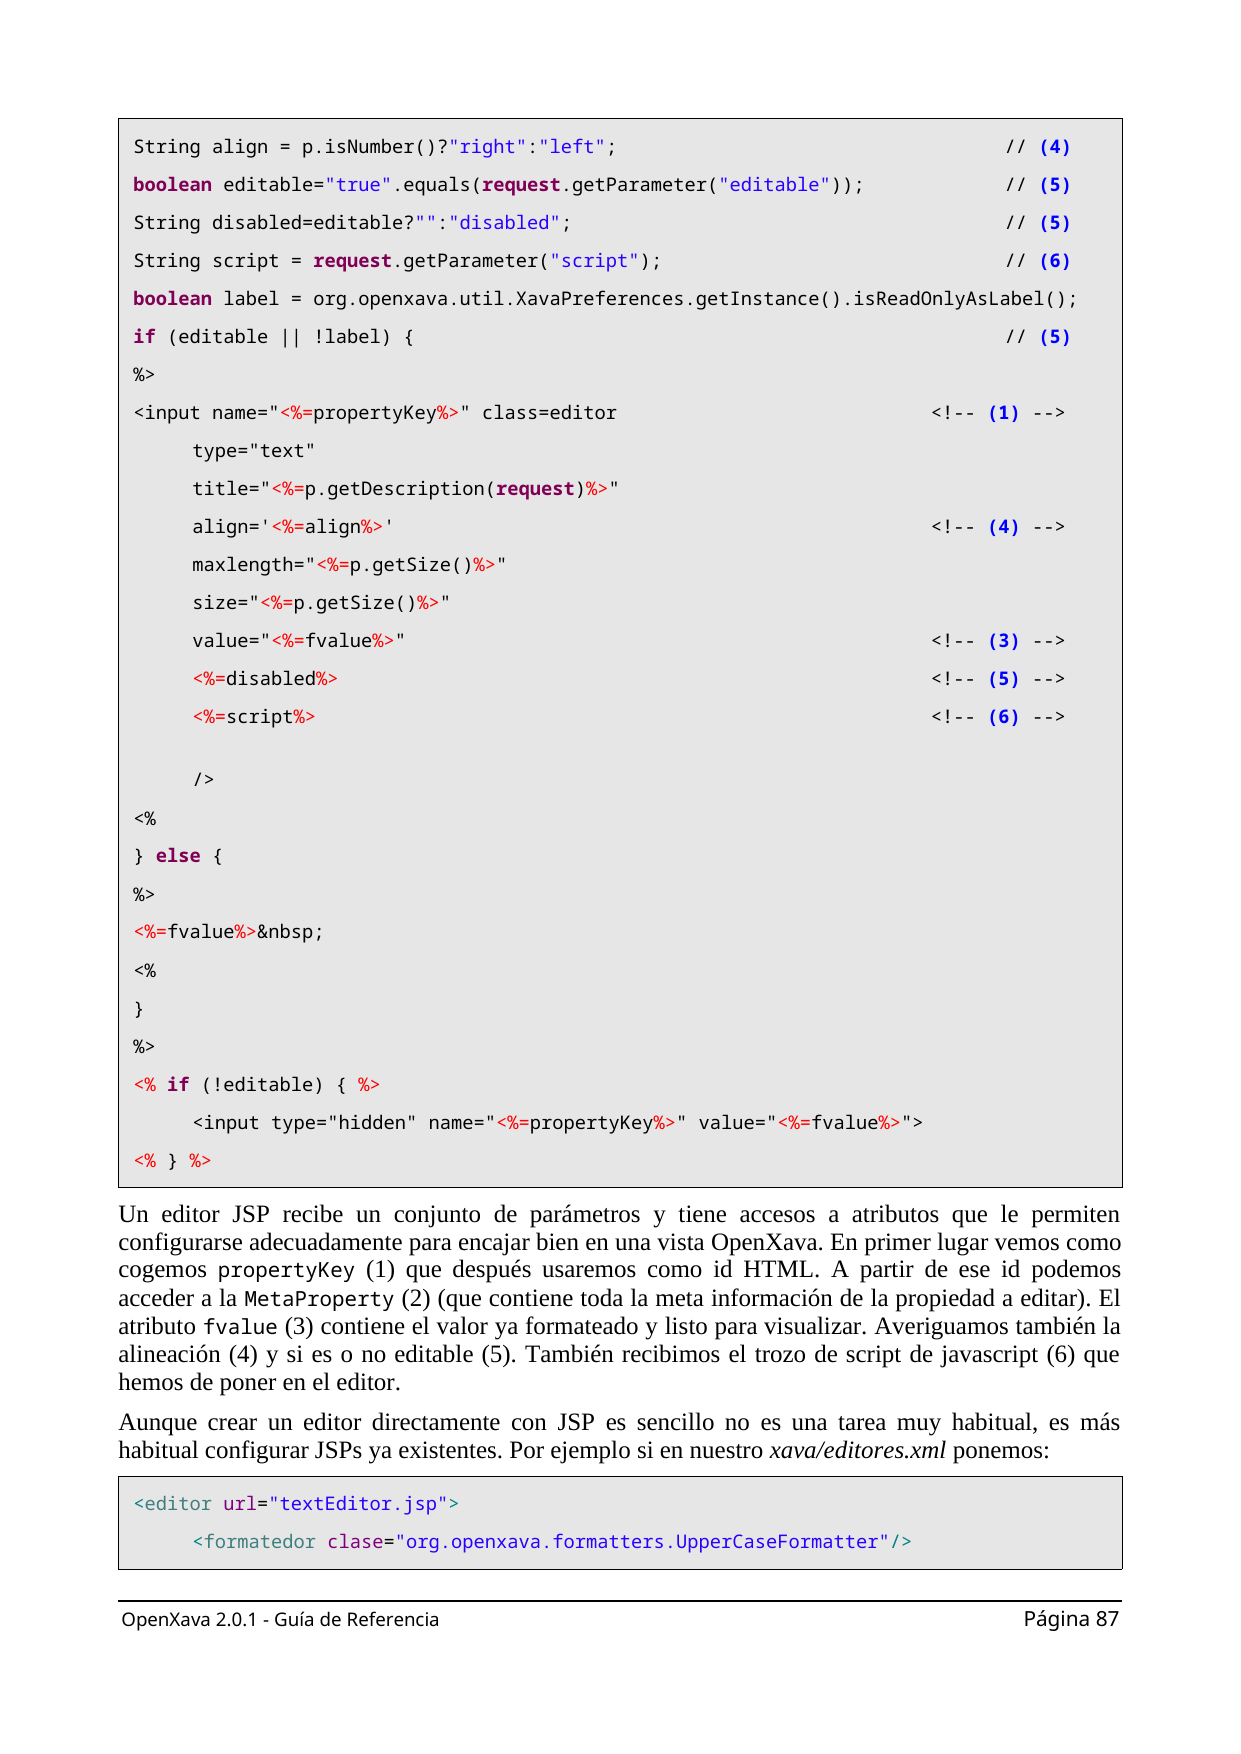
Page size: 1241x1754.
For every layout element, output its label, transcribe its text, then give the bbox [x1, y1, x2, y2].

text Aunque crear un editor directamente con JSP es sencillo no es una tarea muy habitual, es más habitual configurar JSPs ya existentes. Por ejemplo si en nuestro xava/editores.xml ponemos: [118, 1408, 1122, 1463]
text <%=fvalue%>&nbsp; [119, 904, 1122, 942]
text } [119, 980, 1122, 1018]
text %> [119, 1018, 1122, 1056]
text <% if (!editable) { %> [119, 1056, 1122, 1094]
text <%=script%> <!-- (6) --> [119, 688, 1122, 752]
text size="<%=p.getSize()%>" [119, 574, 1122, 612]
text type="text" [119, 422, 1122, 460]
text /> [119, 752, 1122, 790]
text <% [119, 790, 1122, 828]
text String align = p.isNumber()?"right":"left"; // (4) [119, 119, 1122, 156]
text <% [119, 942, 1122, 980]
text String script = request.getParameter("script"); // (6) [119, 232, 1122, 270]
text boolean label = org.openxava.util.XavaPreferences.getInstance().isReadOnlyAsLabel(); [119, 270, 1122, 308]
text if (editable || !label) { // (5) [119, 308, 1122, 346]
text align='<%=align%>' <!-- (4) --> [119, 498, 1122, 536]
text title="<%=p.getDescription(request)%>" [119, 460, 1122, 498]
text boolean editable="true".equals(request.getParameter("editable")); // (5) [119, 156, 1122, 194]
text <formatedor clase="org.openxava.formatters.UpperCaseFormatter"/> [119, 1514, 1122, 1569]
text value="<%=fvalue%>" <!-- (3) --> [119, 612, 1122, 650]
text %> [119, 346, 1122, 384]
text <input name="<%=propertyKey%>" class=editor <!-- (1) --> [119, 384, 1122, 422]
text <editor url="textEditor.jsp"> [119, 1477, 1122, 1514]
text Un editor JSP recibe un conjunto de parámetros y tiene accesos a atributos que le permiten configurarse adecuadamente para encajar bien en una vista OpenXava. En primer lugar vemos como cogemos propertyKey (1) que después usaremos como id HTML. A partir de ese id podemos acceder a la MetaProperty (2) (que contiene toda la meta información de la propiedad a editar). El atributo fvalue (3) contiene el valor ya formateado y listo para visualizar. Averiguamos también la alineación (4) y si es o no editable (5). También recibimos el trozo de script de javascript (6) que hemos de poner en el editor. [118, 1200, 1122, 1396]
text maxlength="<%=p.getSize()%>" [119, 536, 1122, 574]
text <input type="hidden" name="<%=propertyKey%>" value="<%=fvalue%>"> [119, 1094, 1122, 1132]
text <%=disabled%> <!-- (5) --> [119, 650, 1122, 688]
text <% } %> [119, 1132, 1122, 1187]
text %> [119, 866, 1122, 904]
text } else { [119, 828, 1122, 866]
text String disabled=editable?"":"disabled"; // (5) [119, 194, 1122, 232]
